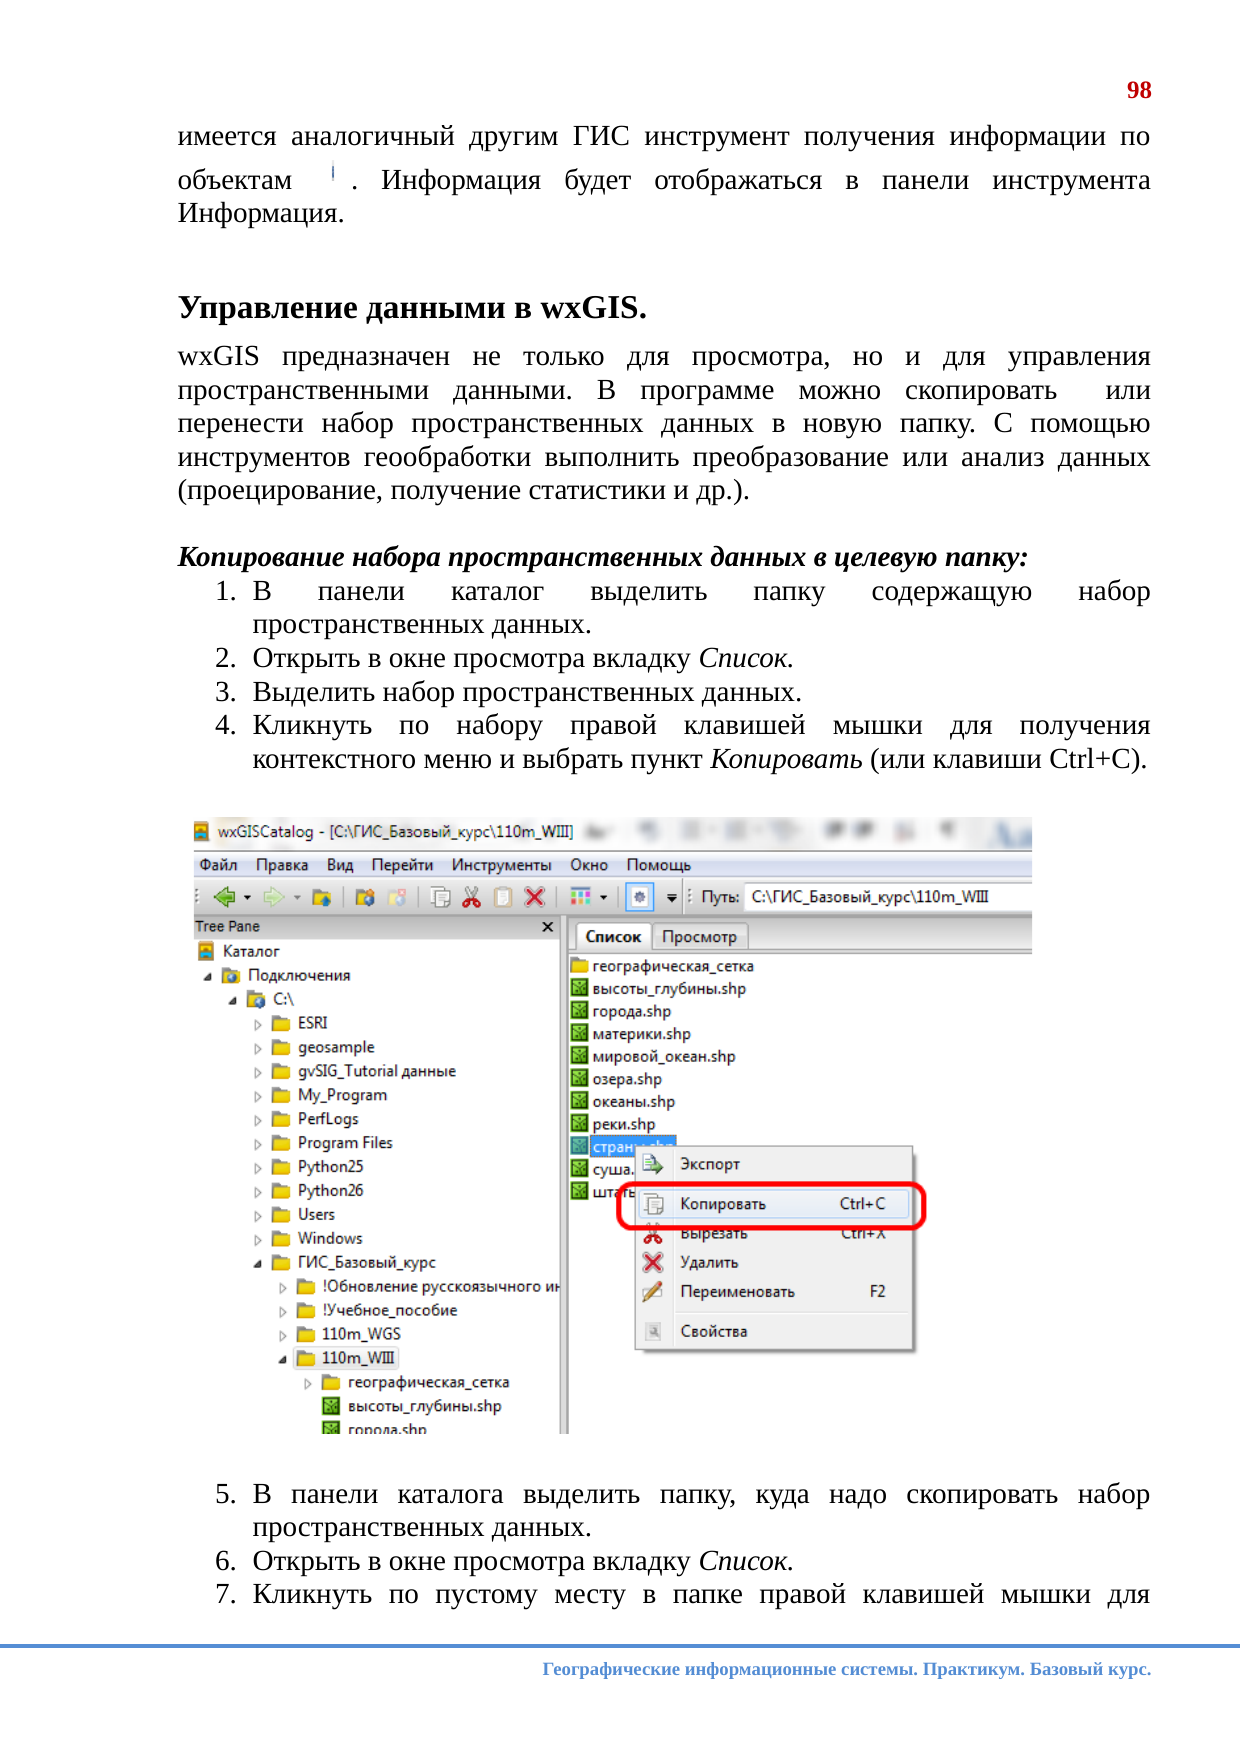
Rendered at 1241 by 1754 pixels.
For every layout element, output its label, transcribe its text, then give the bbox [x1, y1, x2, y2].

text Управление данными в wxGIS. [177, 287, 1152, 326]
text wxGIS предназначен не только для просмотра, но и для управления пространственными данными. В программе можно скопировать или перенести набор пространственных данных в новую папку. С помощью инструментов геообработки выполнить преобразование или анализ данных (проецирование, получение статистики и др.). [177, 338, 1152, 506]
list В панели каталог выделить папку содержащую набор пространственных данных. [215, 573, 1152, 640]
text имеется аналогичный другим ГИС инструмент получения информации по объектам . Информация будет отображаться в панели инструмента Информация. [177, 118, 1152, 229]
picture [331, 160, 335, 181]
list В панели каталога выделить папку, куда надо скопировать набор пространственных данных. [215, 1476, 1152, 1543]
text Копирование набора пространственных данных в целевую папку: [177, 539, 1152, 573]
list Открыть в окне просмотра вкладку Список. [215, 640, 1152, 674]
list Кликнуть по пустому месту в папке правой клавишей мышки для [215, 1576, 1152, 1610]
list Кликнуть по набору правой клавишей мышки для получения контекстного меню и выбрать пункт Копировать (или клавиши Ctrl+C). [215, 707, 1152, 774]
list Выделить набор пространственных данных. [215, 674, 1152, 707]
list Открыть в окне просмотра вкладку Список. [215, 1543, 1152, 1576]
picture [193, 817, 1033, 1434]
